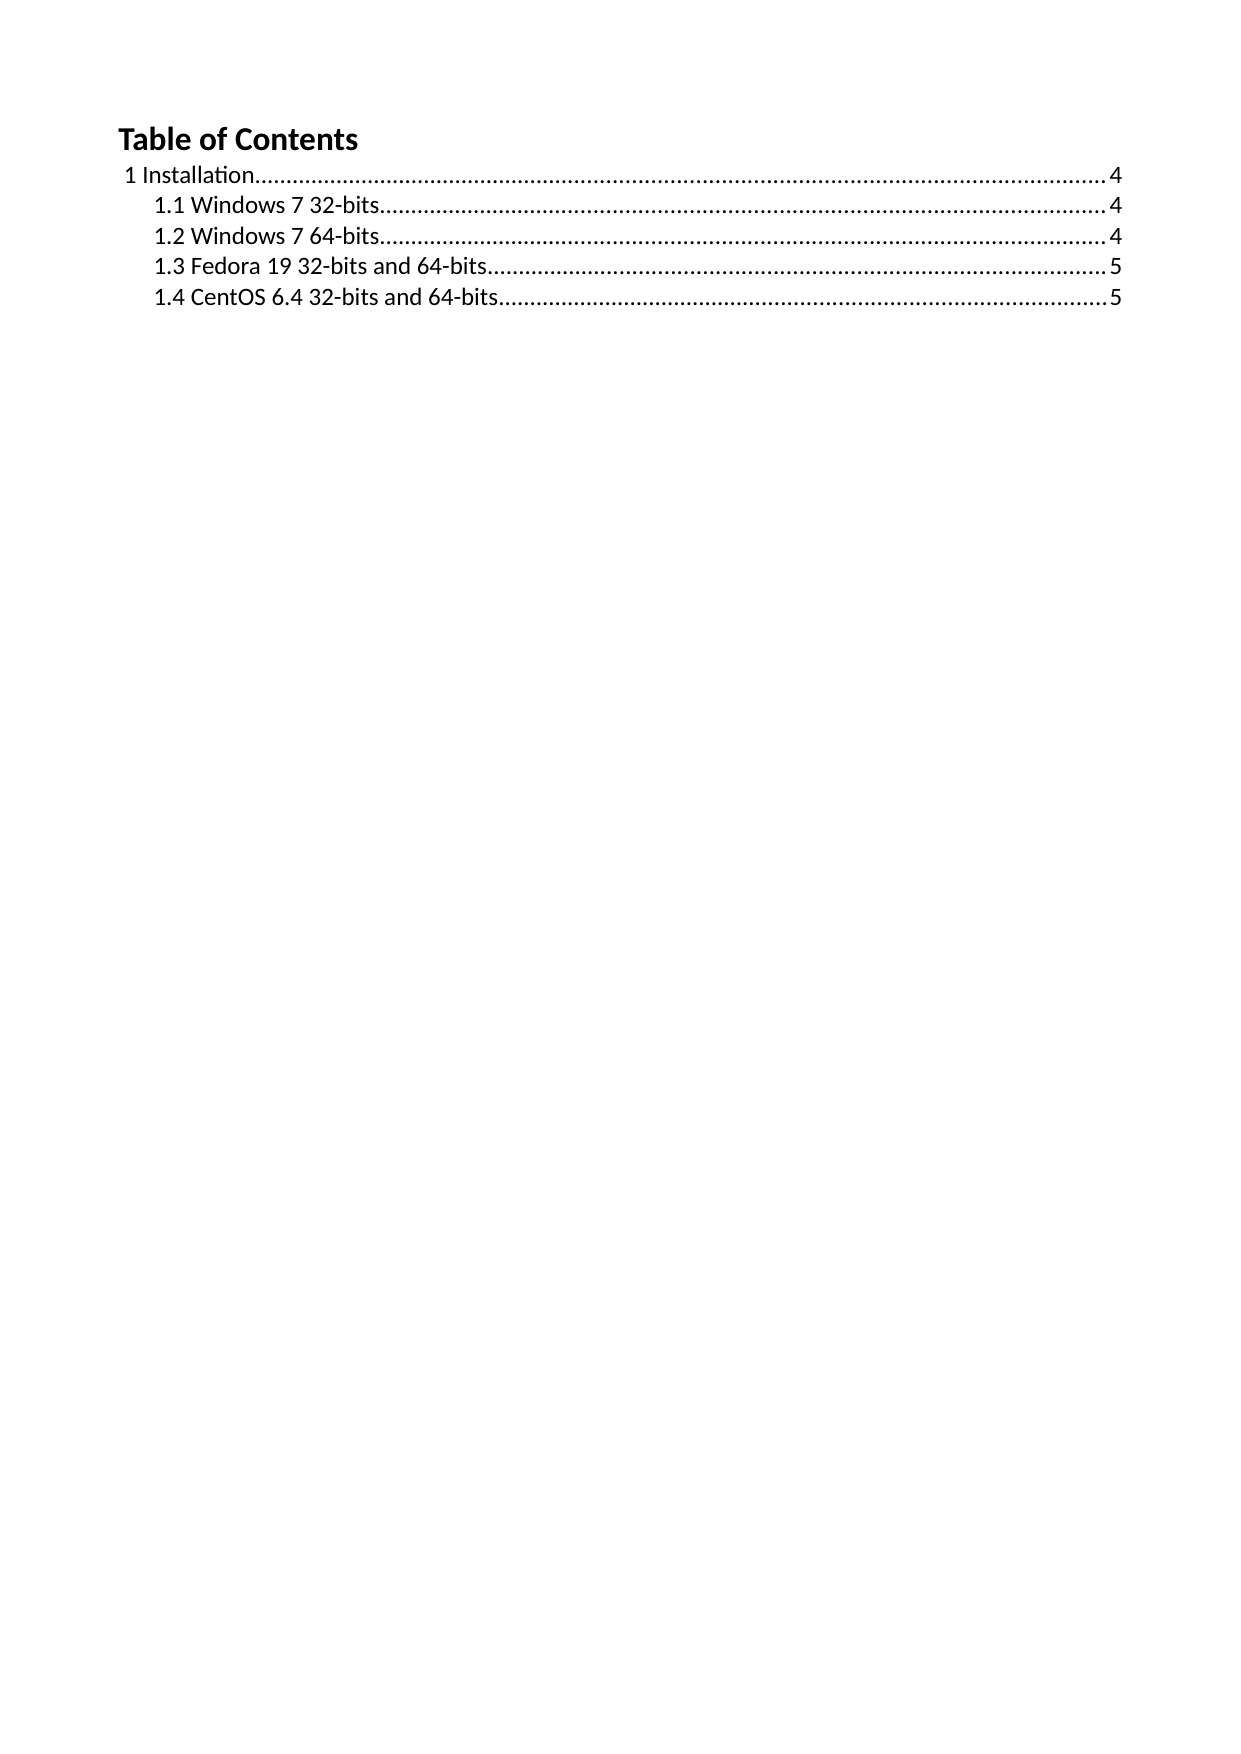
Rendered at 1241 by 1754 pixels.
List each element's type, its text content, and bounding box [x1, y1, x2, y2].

text 1.3 Fedora 19 32-bits and 64-bits 5 [148, 250, 1122, 281]
text 1.2 Windows 7 64-bits 4 [148, 220, 1122, 250]
text 1 Installation 4 [118, 159, 1122, 189]
text 1.4 CentOS 6.4 32-bits and 64-bits 5 [148, 281, 1122, 311]
text 1.1 Windows 7 32-bits 4 [148, 189, 1122, 220]
subtitle Table of Contents [118, 118, 1122, 159]
